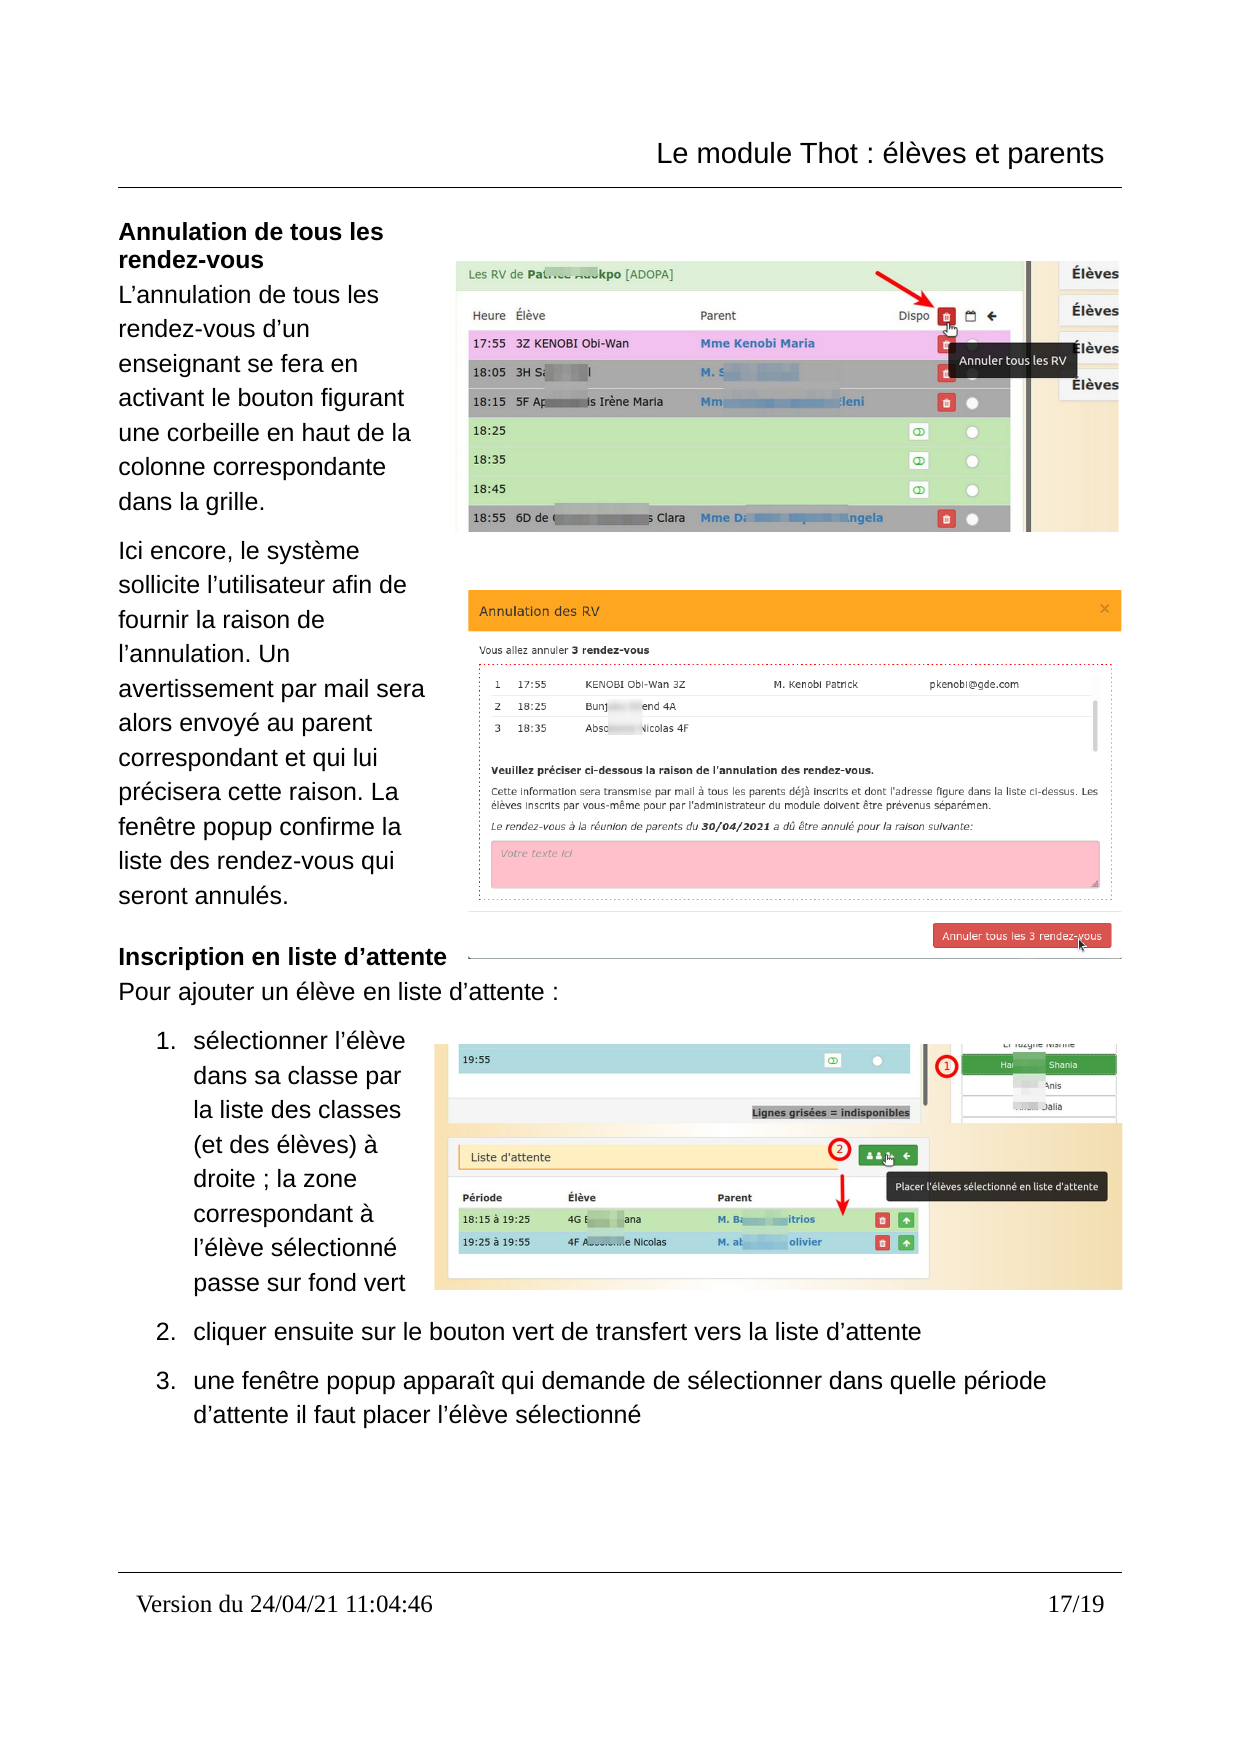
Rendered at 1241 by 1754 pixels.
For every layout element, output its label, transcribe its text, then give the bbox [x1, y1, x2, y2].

list sélectionner l’élève dans sa classe par la liste des classes (et des élèves) à droite ; la zone correspondant à l’élève sélectionné passe sur fond vert [156, 1026, 1122, 1296]
list cliquer ensuite sur le bouton vert de transfert vers la liste d’attente [156, 1317, 1122, 1345]
picture [434, 1044, 1123, 1290]
subtitle Annulation de tous les rendez-vous [118, 217, 1122, 274]
text Ici encore, le système sollicite l’utilisateur afin de fournir la raison de l’annulation. Un avertissement par mail sera alors envoyé au parent correspondant et qui lui précisera cette raison. La fenêtre popup confirme la liste des rendez-vous qui seront annulés. [118, 536, 1122, 909]
list une fenêtre popup apparaît qui demande de sélectionner dans quelle période d’attente il faut placer l’élève sélectionné [156, 1366, 1122, 1429]
text Pour ajouter un élève en liste d’attente : [118, 977, 1122, 1006]
picture [468, 590, 1122, 959]
subtitle Inscription en liste d’attente [118, 942, 1122, 971]
text L’annulation de tous les rendez-vous d’un enseignant se fera en activant le bouton figurant une corbeille en haut de la colonne correspondante dans la grille. [118, 280, 455, 516]
picture [455, 261, 1119, 532]
